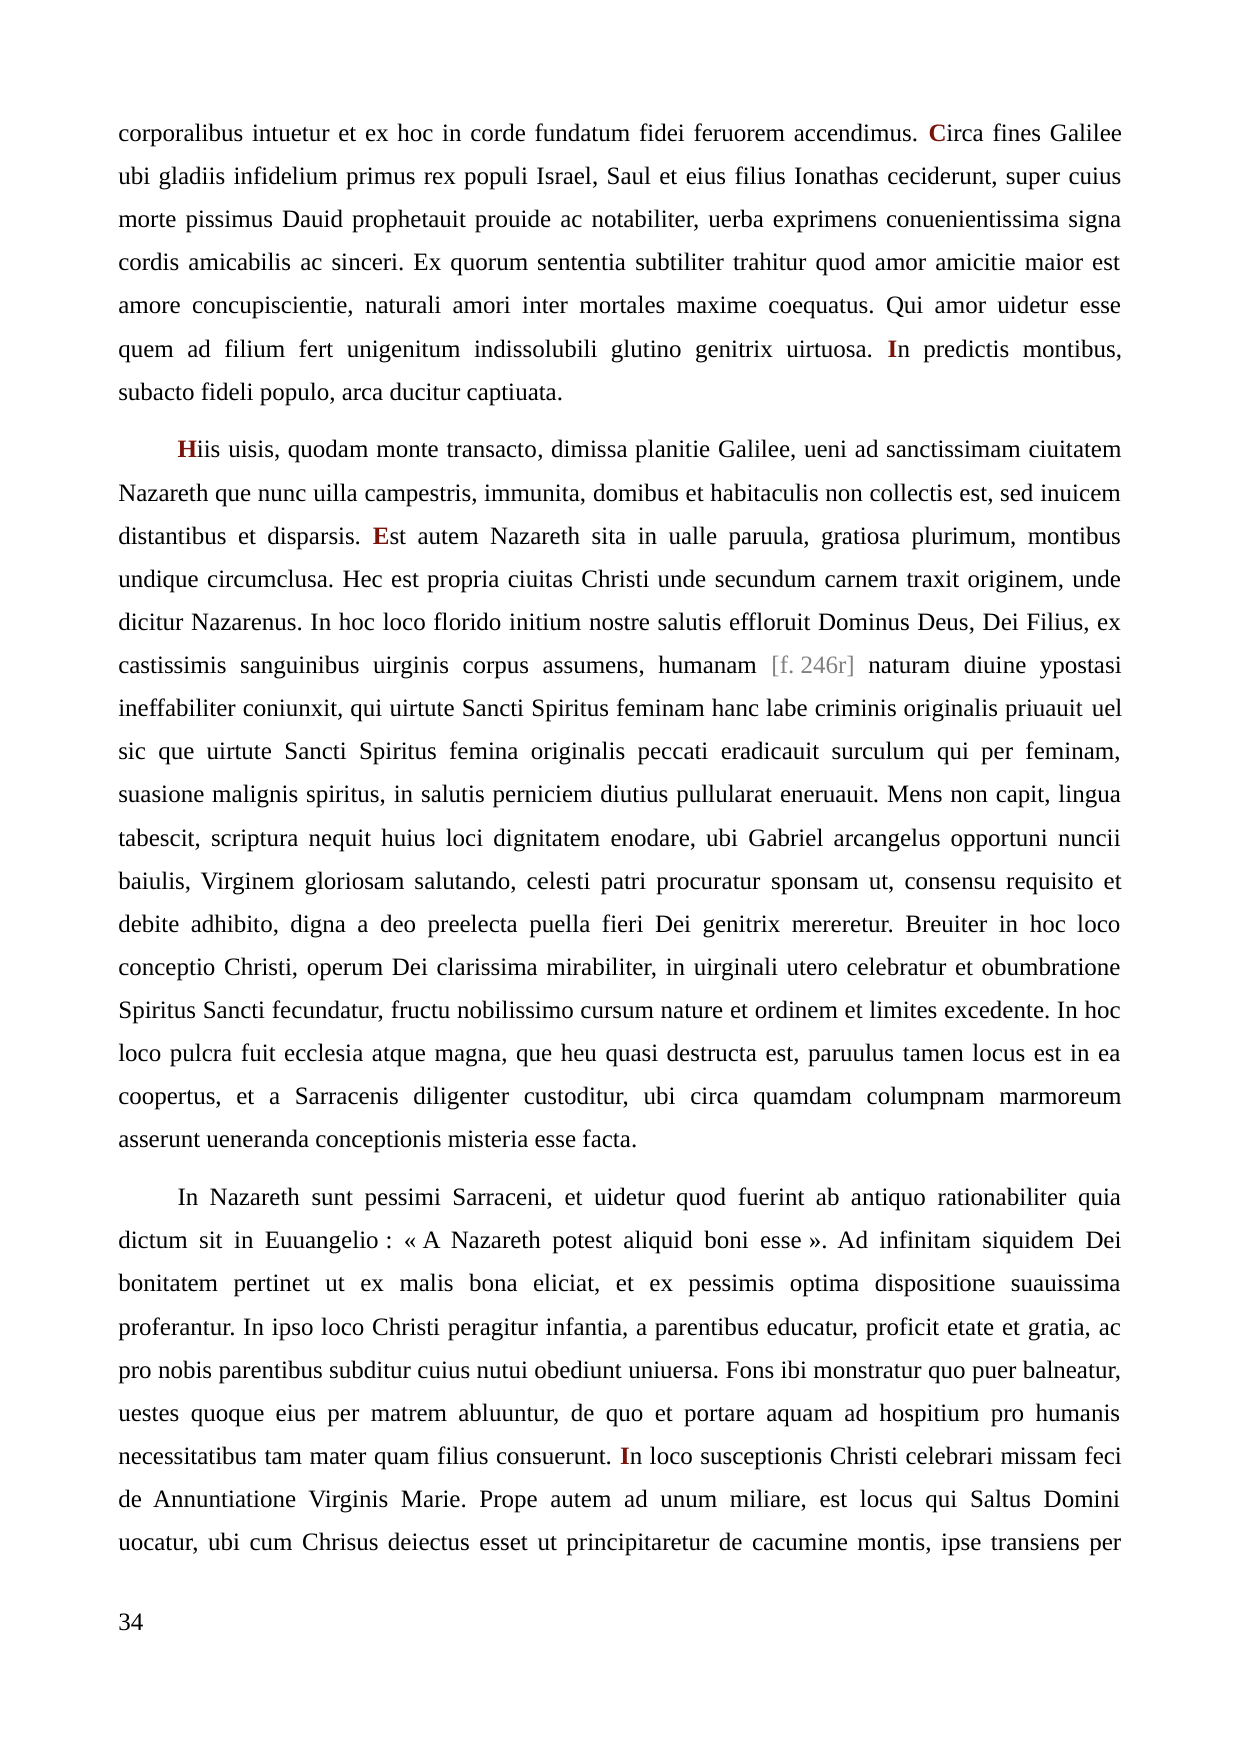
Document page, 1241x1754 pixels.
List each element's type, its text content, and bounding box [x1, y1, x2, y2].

text In Nazareth sunt pessimi Sarraceni, et uidetur quod fuerint ab antiquo rationabiliter quia dictum sit in Euuangelio : « A Nazareth potest aliquid boni esse ». Ad infinitam siquidem Dei bonitatem pertinet ut ex malis bona eliciat, et ex pessimis optima dispositione suauissima proferantur. In ipso loco Christi peragitur infantia, a parentibus educatur, proficit etate et gratia, ac pro nobis parentibus subditur cuius nutui obediunt uniuersa. Fons ibi monstratur quo puer balneatur, uestes quoque eius per matrem abluuntur, de quo et portare aquam ad hospitium pro humanis necessitatibus tam mater quam filius consuerunt. In loco susceptionis Christi celebrari missam feci de Annuntiatione Virginis Marie. Prope autem ad unum miliare, est locus qui Saltus Domini uocatur, ubi cum Chrisus deiectus esset ut principitaretur de cacumine montis, ipse transiens per [118, 1182, 1122, 1556]
text Hiis uisis, quodam monte transacto, dimissa planitie Galilee, ueni ad sanctissimam ciuitatem Nazareth que nunc uilla campestris, immunita, domibus et habitaculis non collectis est, sed inuicem distantibus et disparsis. Est autem Nazareth sita in ualle paruula, gratiosa plurimum, montibus undique circumclusa. Hec est propria ciuitas Christi unde secundum carnem traxit originem, unde dicitur Nazarenus. In hoc loco florido initium nostre salutis effloruit Dominus Deus, Dei Filius, ex castissimis sanguinibus uirginis corpus assumens, humanam [f. 246r] naturam diuine ypostasi ineffabiliter coniunxit, qui uirtute Sancti Spiritus feminam hanc labe criminis originalis priuauit uel sic que uirtute Sancti Spiritus femina originalis peccati eradicauit surculum qui per feminam, suasione malignis spiritus, in salutis perniciem diutius pullularat eneruauit. Mens non capit, lingua tabescit, scriptura nequit huius loci dignitatem enodare, ubi Gabriel arcangelus opportuni nuncii baiulis, Virginem gloriosam salutando, celesti patri procuratur sponsam ut, consensu requisito et debite adhibito, digna a deo preelecta puella fieri Dei genitrix mereretur. Breuiter in hoc loco conceptio Christi, operum Dei clarissima mirabiliter, in uirginali utero celebratur et obumbratione Spiritus Sancti fecundatur, fructu nobilissimo cursum nature et ordinem et limites excedente. In hoc loco pulcra fuit ecclesia atque magna, que heu quasi destructa est, paruulus tamen locus est in ea coopertus, et a Sarracenis diligenter custoditur, ubi circa quamdam columpnam marmoreum asserunt ueneranda conceptionis misteria esse facta. [118, 434, 1122, 1153]
text corporalibus intuetur et ex hoc in corde fundatum fidei feruorem accendimus. Circa fines Galilee ubi gladiis infidelium primus rex populi Israel, Saul et eius filius Ionathas ceciderunt, super cuius morte pissimus Dauid prophetauit prouide ac notabiliter, uerba exprimens conuenientissima signa cordis amicabilis ac sinceri. Ex quorum sententia subtiliter trahitur quod amor amicitie maior est amore concupiscientie, naturali amori inter mortales maxime coequatus. Qui amor uidetur esse quem ad filium fert unigenitum indissolubili glutino genitrix uirtuosa. In predictis montibus, subacto fideli populo, arca ducitur captiuata. [118, 118, 1122, 406]
